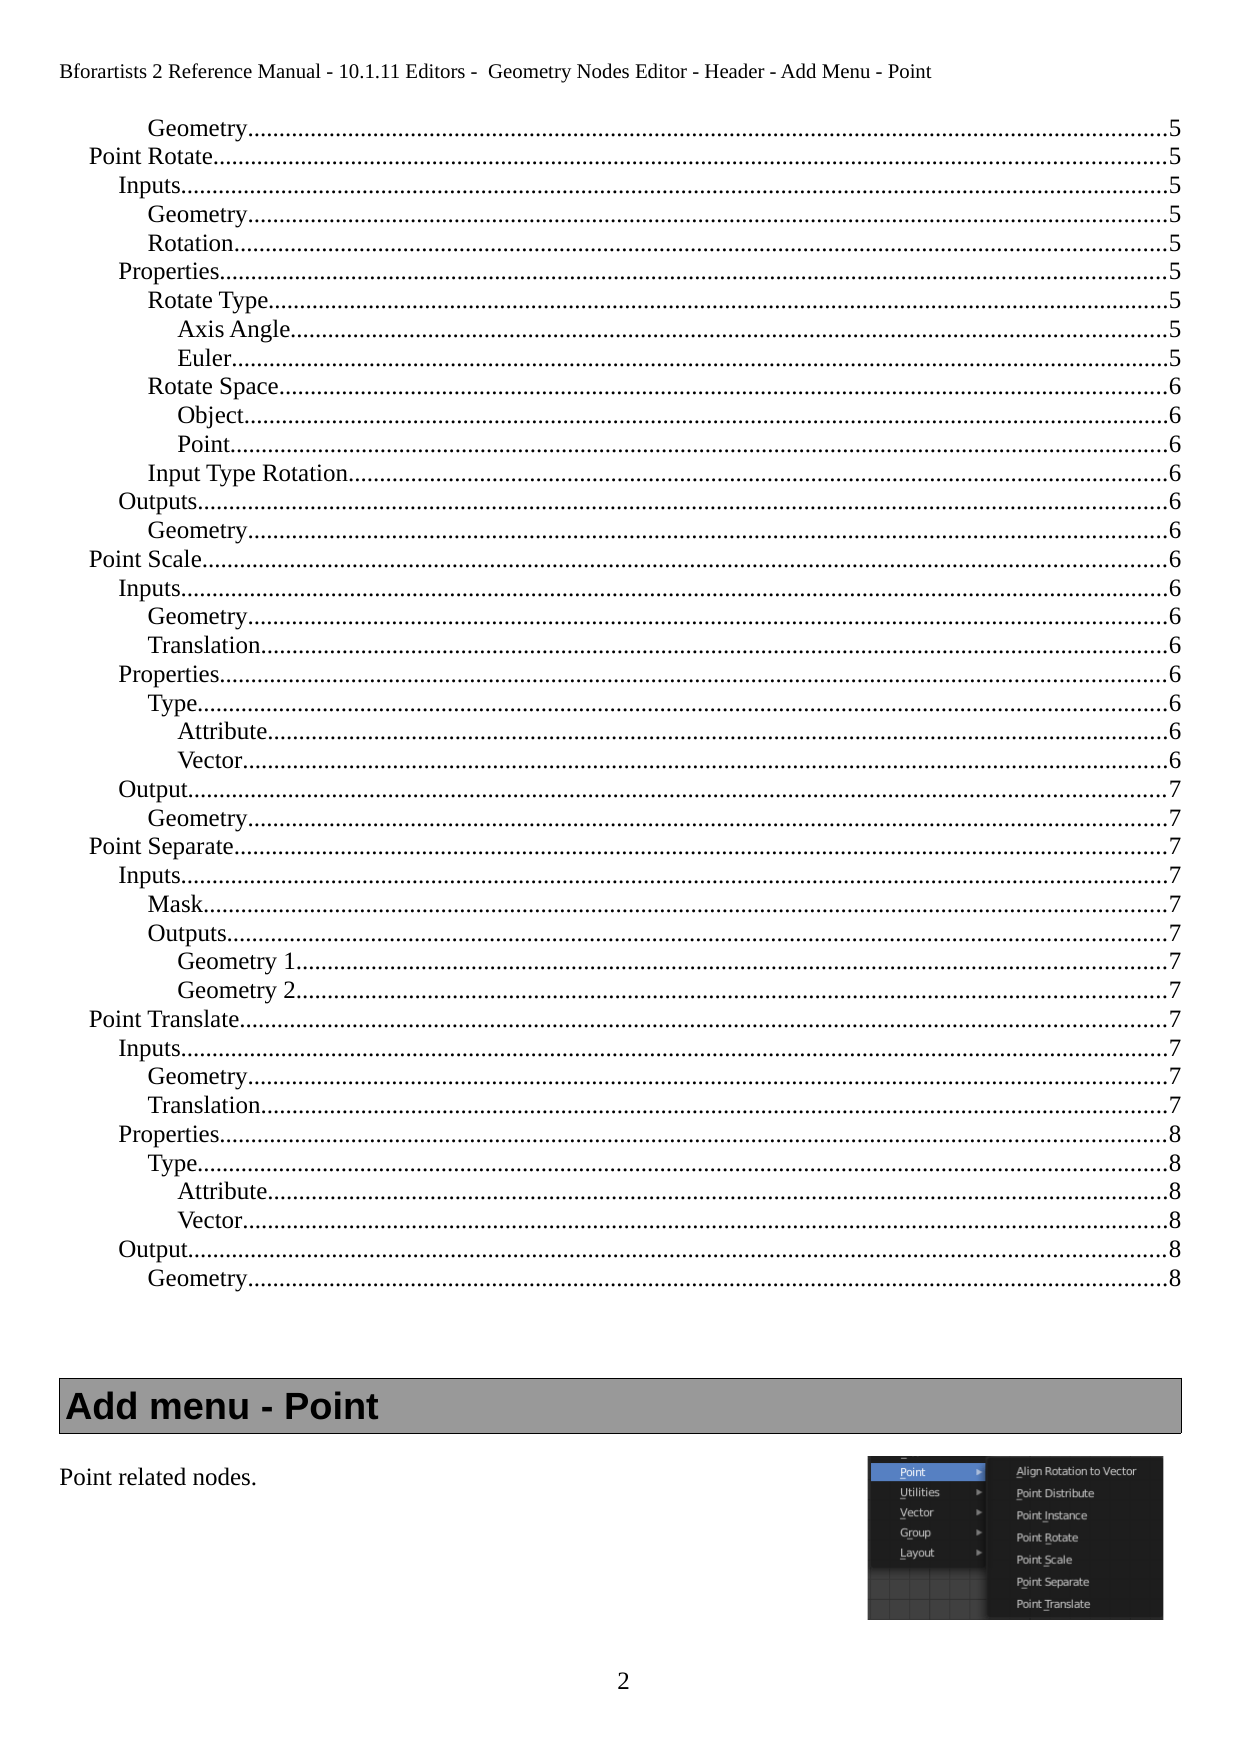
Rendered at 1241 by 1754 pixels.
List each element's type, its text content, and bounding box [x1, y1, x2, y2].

text Output 7 [118, 774, 1181, 803]
text Output 8 [118, 1234, 1181, 1263]
text Geometry 2 7 [177, 975, 1181, 1004]
text Attribute 6 [177, 716, 1181, 745]
text Geometry 8 [147, 1263, 1181, 1291]
text Vector 6 [177, 745, 1181, 774]
picture [867, 1456, 1164, 1620]
text Inputs 5 [118, 170, 1181, 199]
text Translation 7 [147, 1090, 1181, 1119]
text Axis Angle 5 [177, 314, 1181, 343]
text Point Separate 7 [88, 831, 1181, 860]
text Properties 6 [118, 659, 1181, 688]
text Object 6 [177, 400, 1181, 429]
text Rotate Space 6 [147, 371, 1181, 400]
text Geometry 1 7 [177, 946, 1181, 975]
text Properties 5 [118, 256, 1181, 285]
text Geometry 5 [147, 199, 1181, 228]
text [1164, 1462, 1181, 1490]
text Geometry 6 [147, 601, 1181, 630]
text Inputs 6 [118, 573, 1181, 601]
text Attribute 8 [177, 1176, 1181, 1205]
table_header Add menu - Point [60, 1379, 1181, 1433]
text Type 6 [147, 688, 1181, 716]
text Point Translate 7 [88, 1004, 1181, 1033]
text Translation 6 [147, 630, 1181, 659]
text Point related nodes. [59, 1462, 867, 1490]
text Inputs 7 [118, 860, 1181, 889]
text Geometry 7 [147, 1061, 1181, 1090]
text Point 6 [177, 429, 1181, 458]
text Properties 8 [118, 1119, 1181, 1148]
text Euler 5 [177, 343, 1181, 371]
text Inputs 7 [118, 1033, 1181, 1061]
text Rotate Type 5 [147, 285, 1181, 314]
text Outputs 7 [147, 918, 1181, 946]
text Type 8 [147, 1148, 1181, 1176]
text Point Scale 6 [88, 544, 1181, 573]
text Input Type Rotation 6 [147, 458, 1181, 486]
text Outputs 6 [118, 486, 1181, 515]
text Geometry 6 [147, 515, 1181, 544]
text Point Rotate 5 [88, 141, 1181, 170]
text Vector 8 [177, 1205, 1181, 1234]
text Geometry 7 [147, 803, 1181, 831]
text Mask 7 [147, 889, 1181, 918]
text Geometry 5 [147, 113, 1181, 141]
text Rotation 5 [147, 228, 1181, 256]
